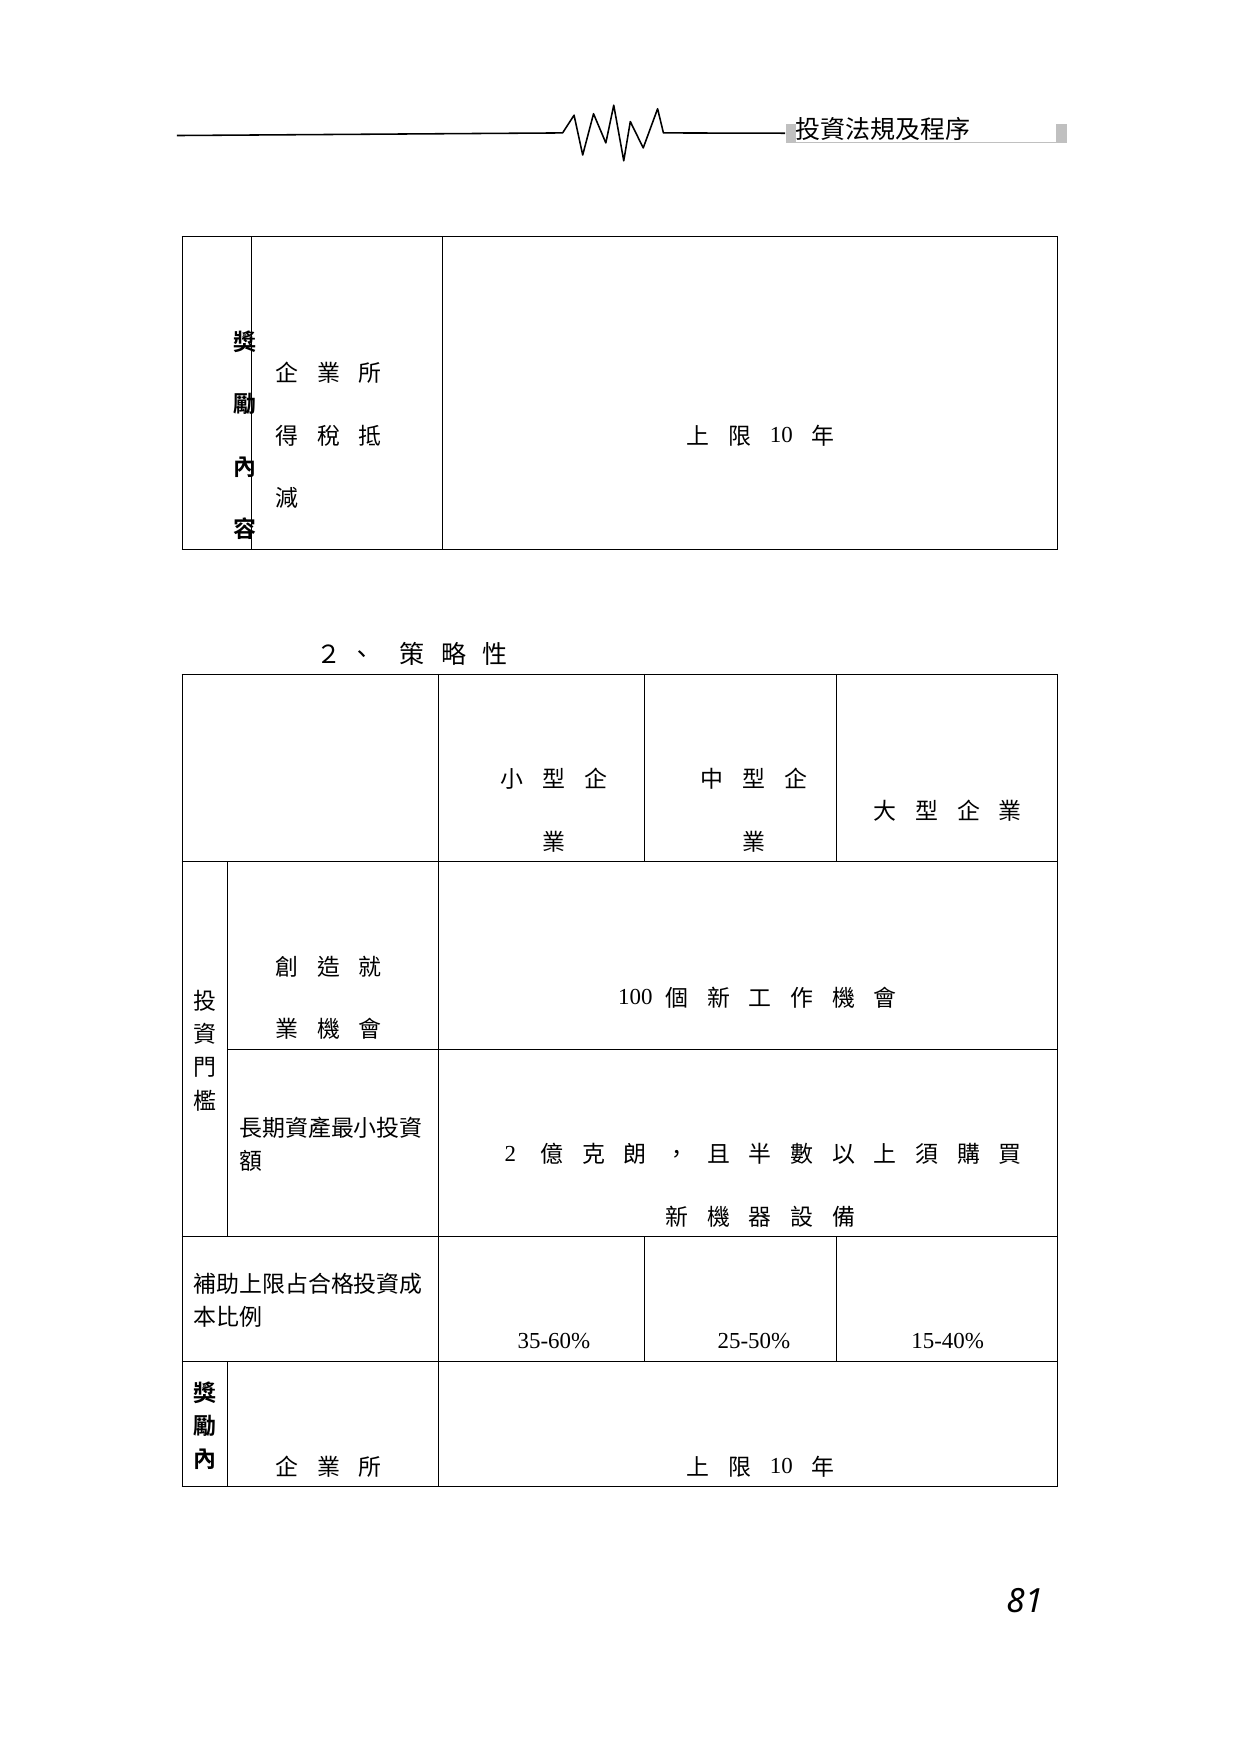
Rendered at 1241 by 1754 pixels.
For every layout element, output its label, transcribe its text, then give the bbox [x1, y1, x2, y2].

table_cell 上限10年 [439, 1362, 1057, 1486]
table_cell 創造就業機會 [228, 862, 438, 1049]
table_cell 獎勵內容 [183, 237, 251, 549]
table_cell 長期資產最小投資額 [228, 1050, 438, 1236]
table_cell 15-40% [837, 1237, 1057, 1361]
table_cell 100個新工作機會 [439, 862, 1057, 1049]
table_header [183, 675, 438, 861]
table_cell 獎勵內 [183, 1362, 227, 1486]
table_header 大型企業 [837, 675, 1057, 861]
table_cell 企業所 [228, 1362, 438, 1486]
table_header 小型企業 [439, 675, 644, 861]
table_cell 35-60% [439, 1237, 644, 1361]
table_cell 企業所得稅抵減 [252, 237, 442, 549]
table_cell 25-50% [645, 1237, 836, 1361]
table_cell 2億克朗，且半數以上須購買新機器設備 [439, 1050, 1057, 1236]
text ２、策略性 [281, 611, 1058, 674]
table_cell 補助上限占合格投資成本比例 [183, 1237, 438, 1361]
table_cell 投資門檻 [183, 862, 227, 1236]
table_header 中型企業 [645, 675, 836, 861]
table_cell 上限10年 [443, 237, 1057, 549]
